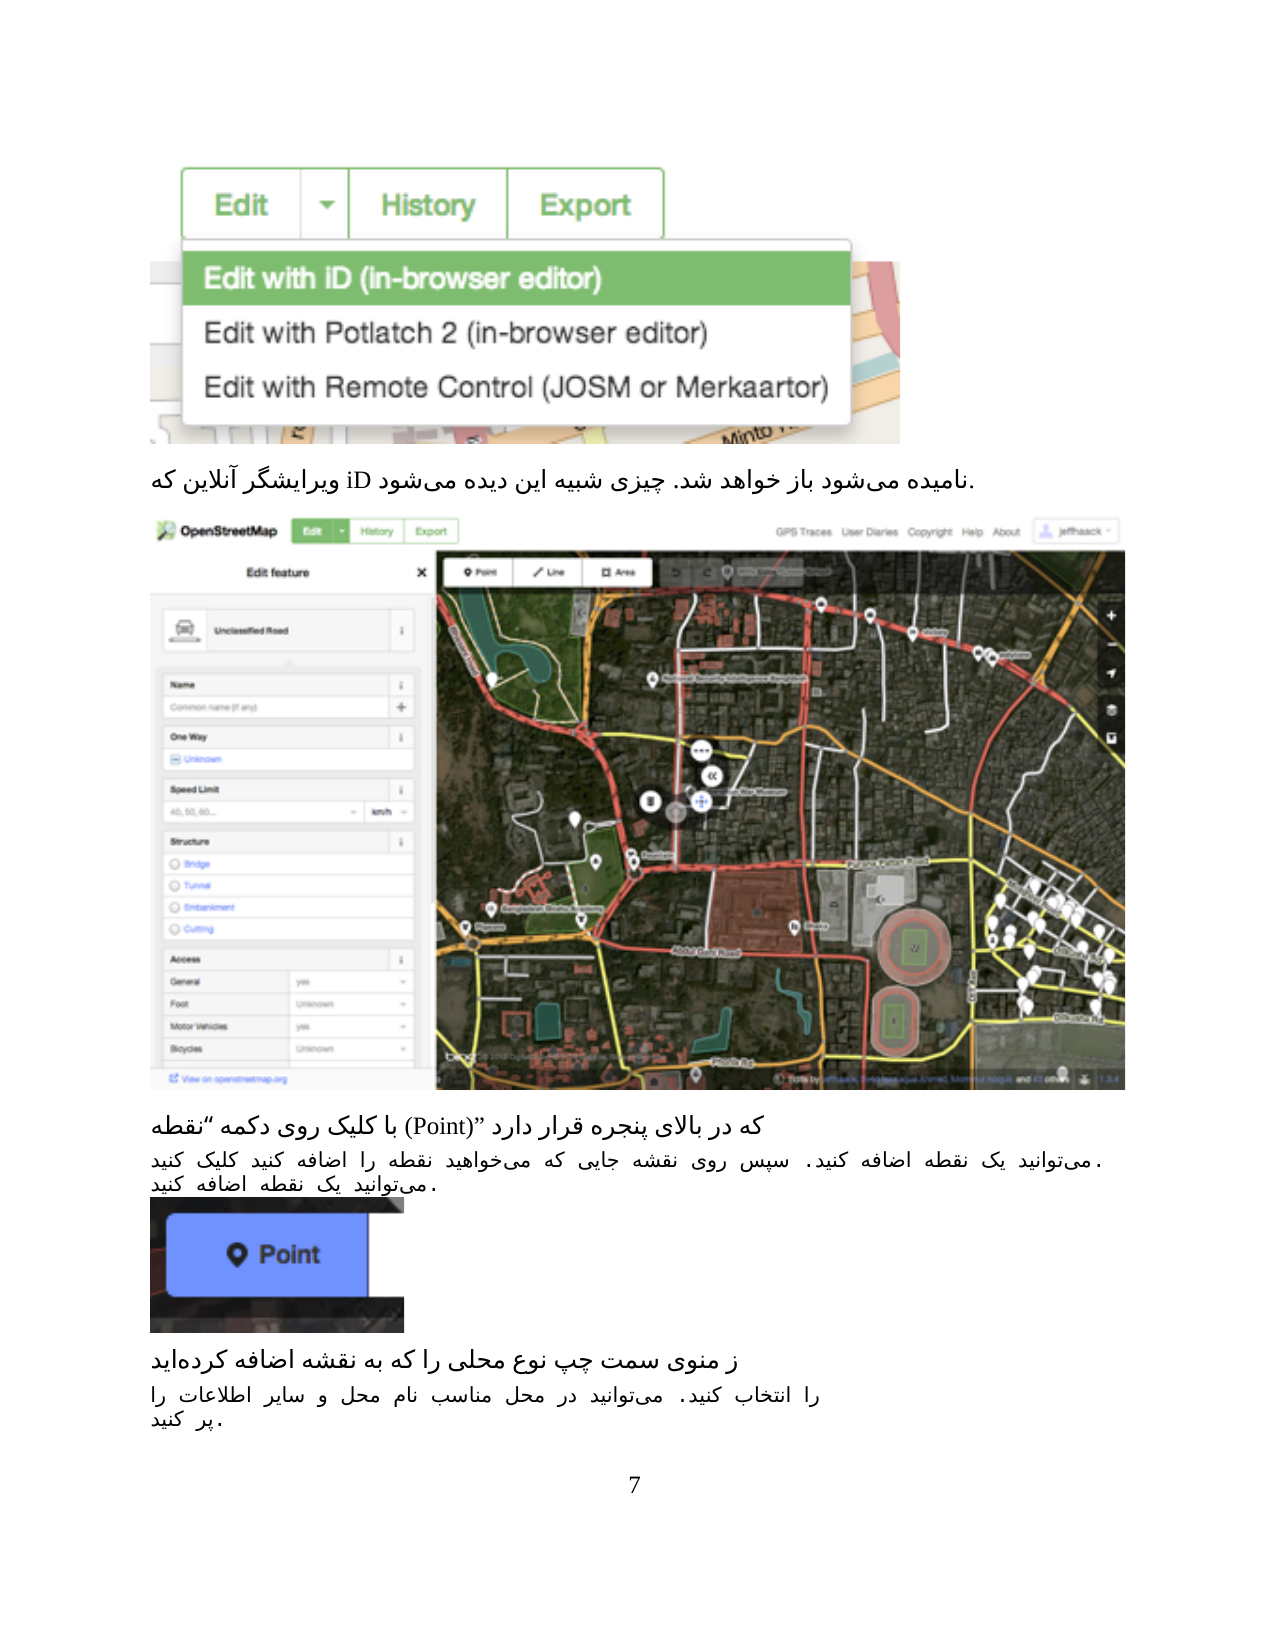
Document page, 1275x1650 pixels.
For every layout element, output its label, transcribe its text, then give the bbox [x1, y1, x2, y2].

text ویرایشگر آنلاین که iD نامیده می‌شود باز خواهد شد. چیزی شبیه این دیده می‌شود. [150, 462, 1125, 496]
text می‌توانید یک نقطه اضافه کنید. [150, 1174, 1125, 1198]
picture [150, 1197, 405, 1333]
picture [150, 150, 901, 444]
text با کلیک روی دکمه “نقطه (Point)” که در بالای پنجره قرار دارد [150, 1107, 1125, 1141]
text پر کنید. [150, 1409, 1125, 1432]
text ز منوی سمت چپ نوع محلی را که به نقشه اضافه کرده‌اید [150, 1342, 1125, 1376]
text را انتخاب کنید. می‌توانید در محل مناسب نام محل و سایر اطلاعات را [150, 1385, 1125, 1409]
text می‌توانید یک نقطه اضافه کنید. سپس روی نقشه جایی که می‌خواهید نقطه را اضافه کنید کلیک کنید. [150, 1150, 1125, 1174]
picture [150, 513, 1125, 1090]
